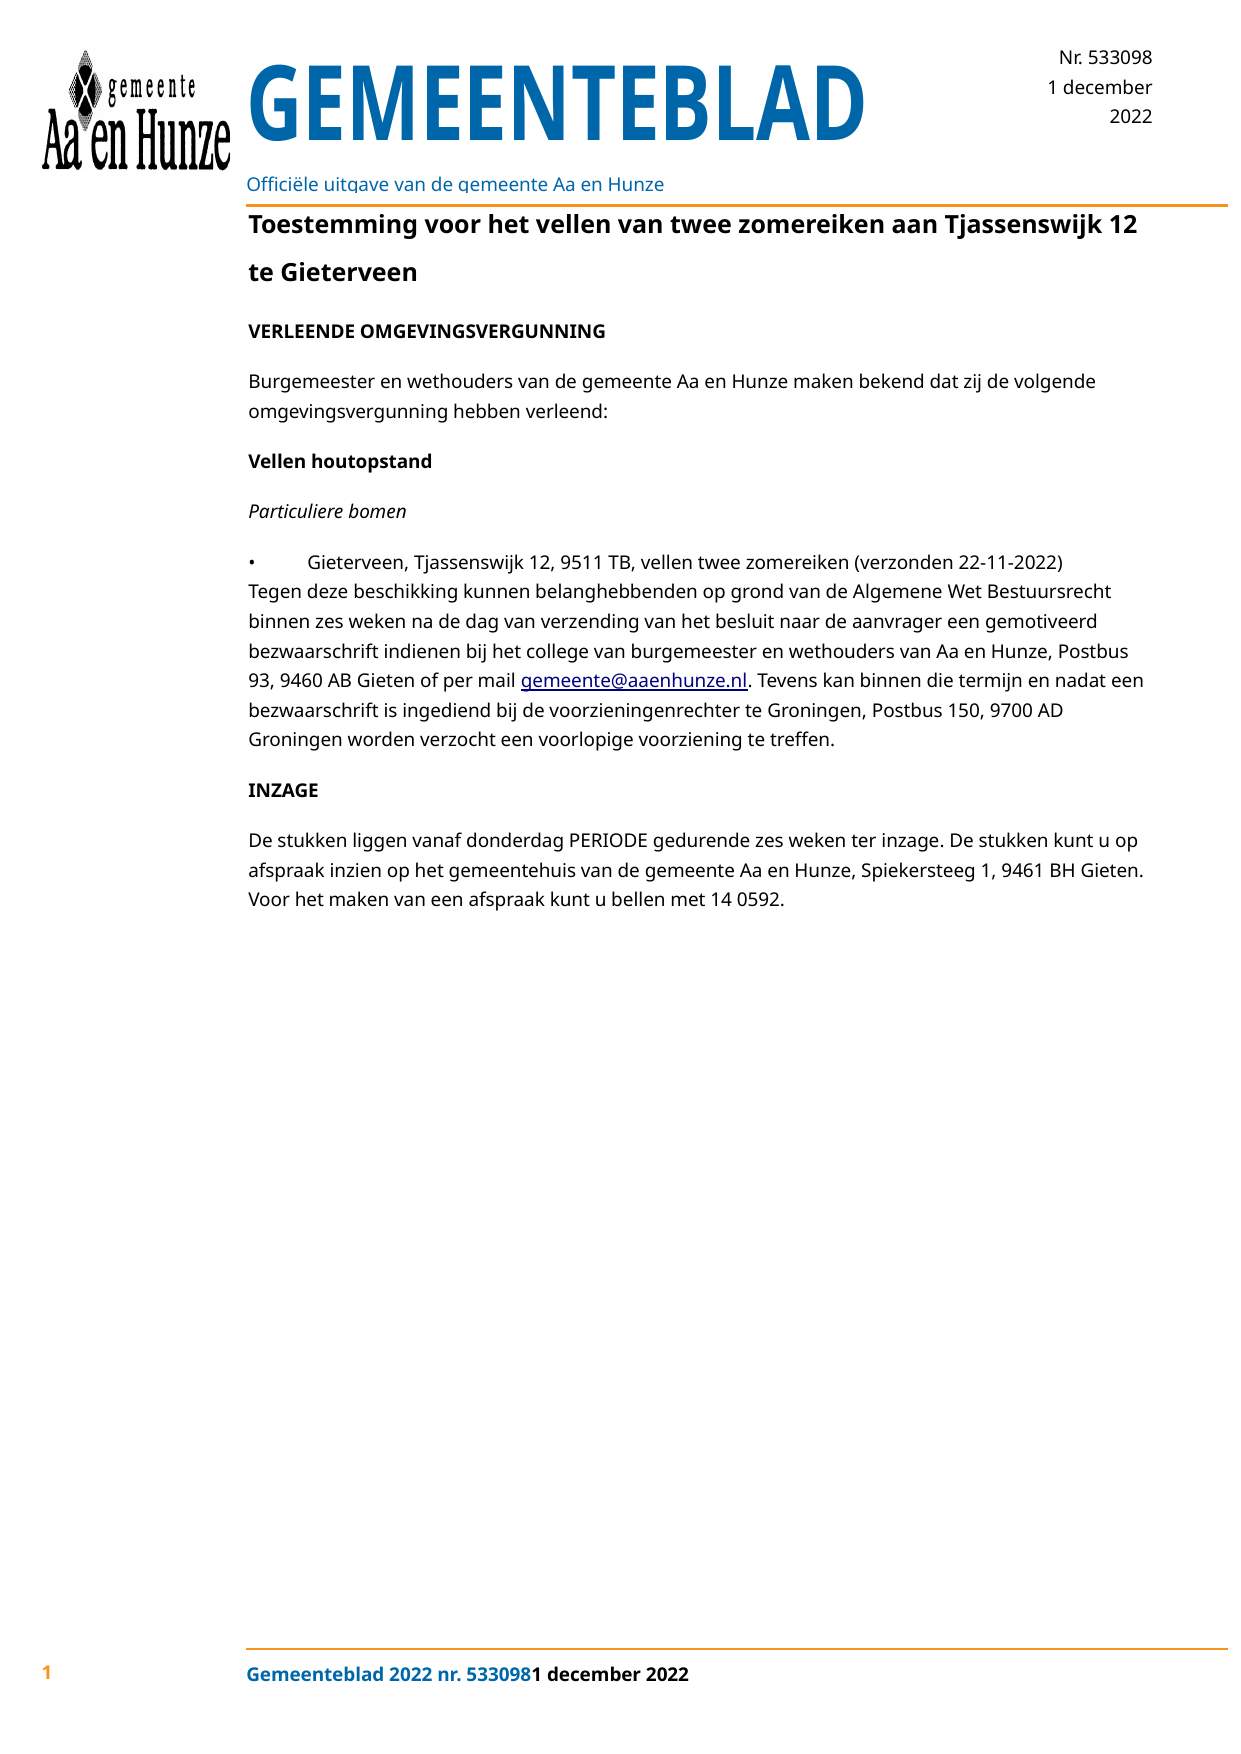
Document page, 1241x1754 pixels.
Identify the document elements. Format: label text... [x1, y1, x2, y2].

text De stukken liggen vanaf donderdag PERIODE gedurende zes weken ter inzage. De stukken kunt u op afspraak inzien op het gemeentehuis van de gemeente Aa en Hunze, Spiekersteeg 1, 9461 BH Gieten. Voor het maken van een afspraak kunt u bellen met 14 0592. [248, 827, 1152, 912]
picture [41, 47, 231, 172]
list Gieterveen, Tjassenswijk 12, 9511 TB, vellen twee zomereiken (verzonden 22-11-2022) [248, 549, 1152, 575]
text Tegen deze beschikking kunnen belanghebbenden op grond van de Algemene Wet Bestuursrecht binnen zes weken na de dag van verzending van het besluit naar de aanvrager een gemotiveerd bezwaarschrift indienen bij het college van burgemeester en wethouders van Aa en Hunze, Postbus 93, 9460 AB Gieten of per mail gemeente@aaenhunze.nl. Tevens kan binnen die termijn en nadat een bezwaarschrift is ingediend bij de voorzieningenrechter te Groningen, Postbus 150, 9700 AD Groningen worden verzocht een voorlopige voorziening te treffen. [248, 579, 1152, 752]
text Particuliere bomen [248, 499, 1152, 524]
text VERLEENDE OMGEVINGSVERGUNNING [248, 318, 1152, 344]
text INZAGE [248, 777, 1152, 803]
text Vellen houtopstand [248, 448, 1152, 474]
text Toestemming voor het vellen van twee zomereiken aan Tjassenswijk 12 te Gieterveen [248, 207, 1152, 288]
text Burgemeester en wethouders van de gemeente Aa en Hunze maken bekend dat zij de volgende omgevingsvergunning hebben verleend: [248, 368, 1152, 424]
